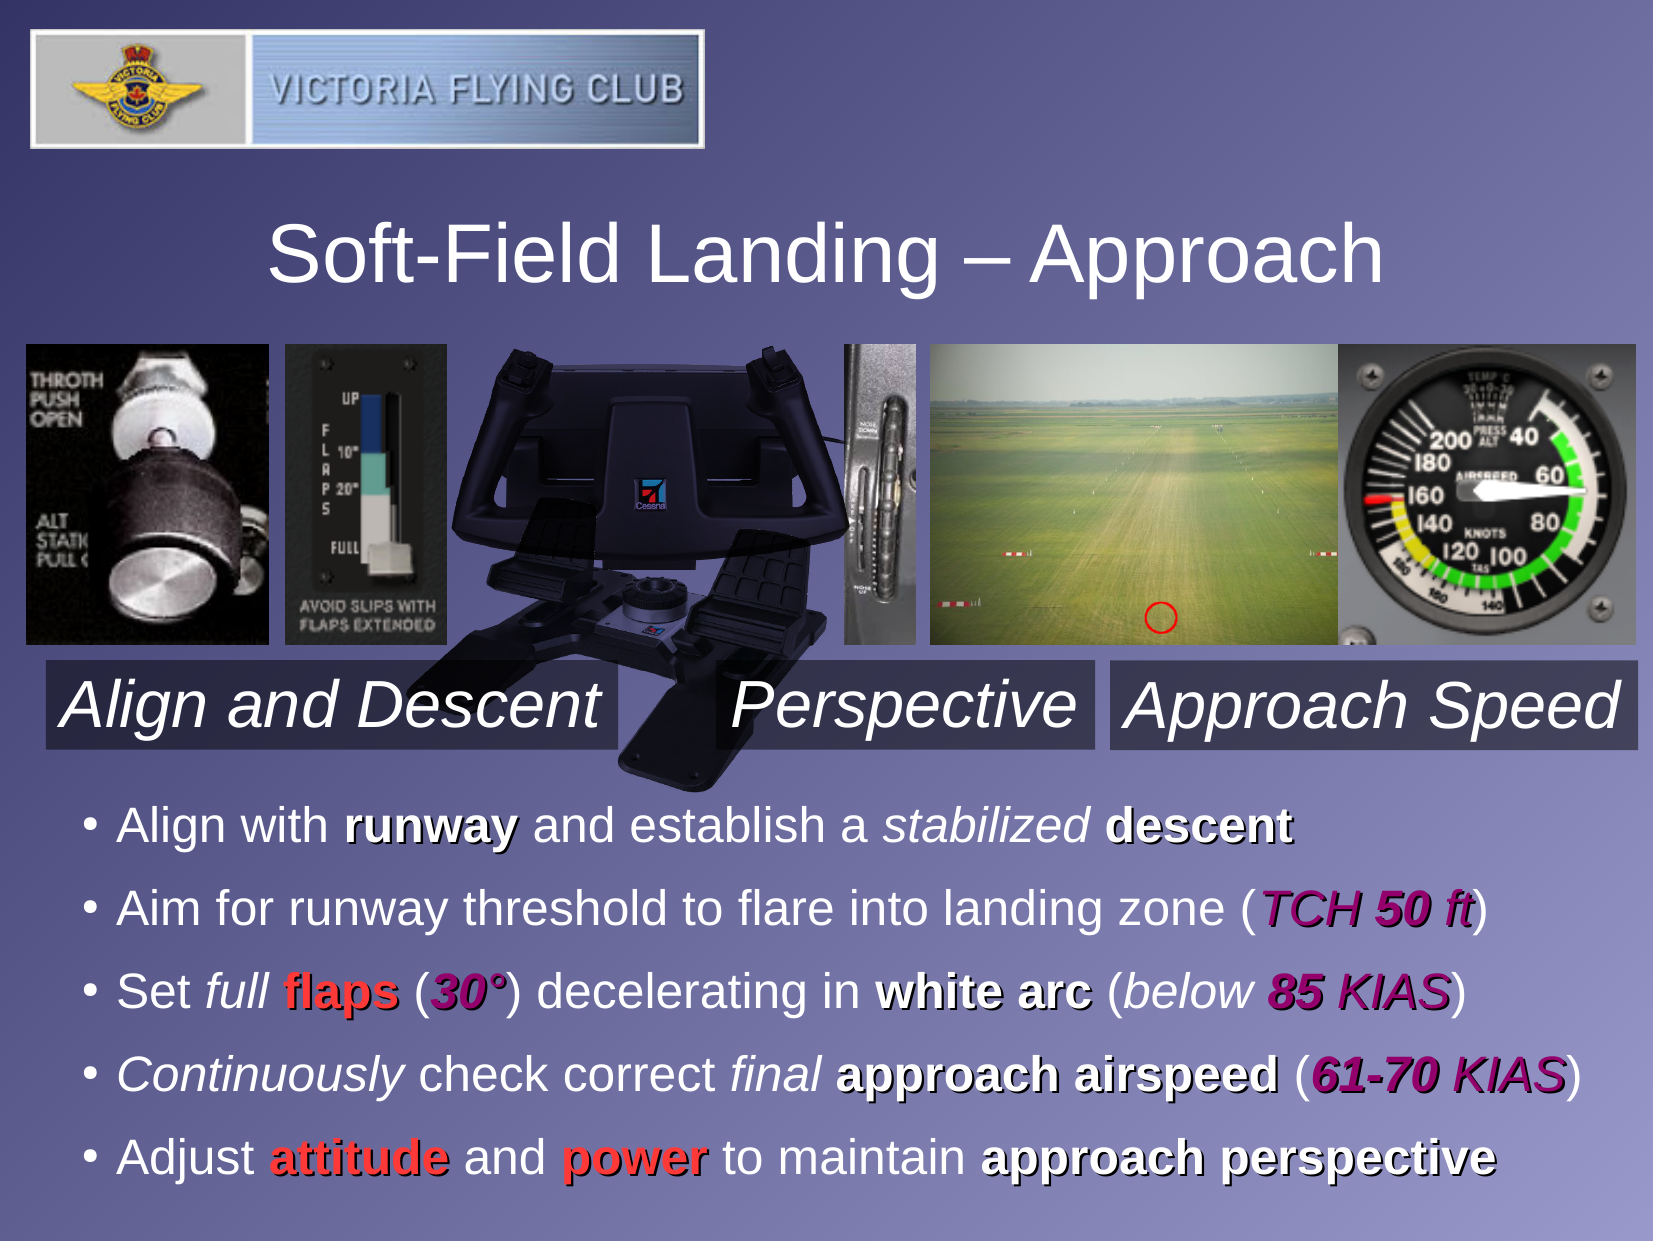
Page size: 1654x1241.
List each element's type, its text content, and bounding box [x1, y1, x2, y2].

list Align with runway and establish a stabilized descent Aim for runway threshold to flare into landing zone (TCH 50 ft) Set full flaps (30°) decelerating in white arc (below 85 KIAS) Continuously check correct final approach airspeed (61-70 KIAS) Adjust attitude and power to maintain approach perspective [65, 797, 1588, 1203]
text_box Approach Speed [1110, 660, 1639, 751]
picture [26, 344, 269, 646]
text_box Align and Descent [45, 660, 619, 750]
picture [30, 29, 705, 149]
picture [285, 344, 916, 795]
text_box Perspective [715, 660, 1096, 750]
picture [930, 344, 1636, 645]
title Soft-Field Landing – Approach [82, 150, 1571, 358]
